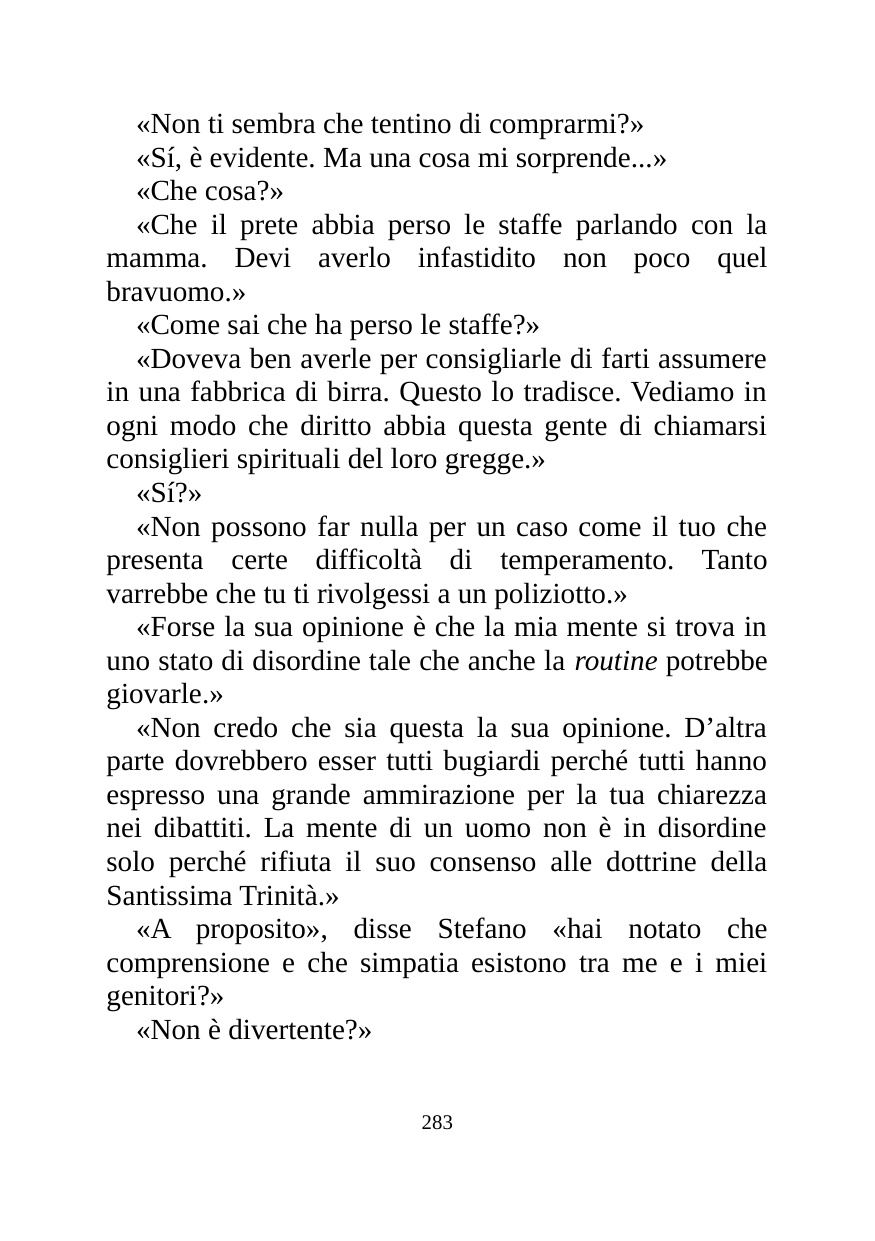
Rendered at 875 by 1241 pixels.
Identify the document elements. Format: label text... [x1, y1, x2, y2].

text «Non credo che sia questa la sua opinione. D’altra parte dovrebbero esser tutti bugiardi perché tutti hanno espresso una grande ammirazione per la tua chiarezza nei dibattiti. La mente di un uomo non è in disordine solo perché rifiuta il suo consenso alle dottrine della Santissima Trinità.» [106, 710, 768, 911]
text «Sí?» [106, 475, 768, 509]
text «Forse la sua opinione è che la mia mente si trova in uno stato di disordine tale che anche la routine potrebbe giovarle.» [106, 609, 768, 710]
text «Che il prete abbia perso le staffe parlando con la mamma. Devi averlo infastidito non poco quel bravuomo.» [106, 207, 768, 307]
text «Non ti sembra che tentino di comprarmi?» [106, 106, 768, 140]
text «A proposito», disse Stefano «hai notato che comprensione e che simpatia esistono tra me e i miei genitori?» [106, 911, 768, 1012]
text «Non è divertente?» [106, 1012, 768, 1045]
text «Sí, è evidente. Ma una cosa mi sorprende...» [106, 140, 768, 173]
text «Come sai che ha perso le staffe?» [106, 307, 768, 341]
text «Doveva ben averle per consigliarle di farti assumere in una fabbrica di birra. Questo lo tradisce. Vediamo in ogni modo che diritto abbia questa gente di chiamarsi consiglieri spirituali del loro gregge.» [106, 341, 768, 475]
text «Non possono far nulla per un caso come il tuo che presenta certe difficoltà di temperamento. Tanto varrebbe che tu ti rivolgessi a un poliziotto.» [106, 509, 768, 609]
text «Che cosa?» [106, 173, 768, 207]
